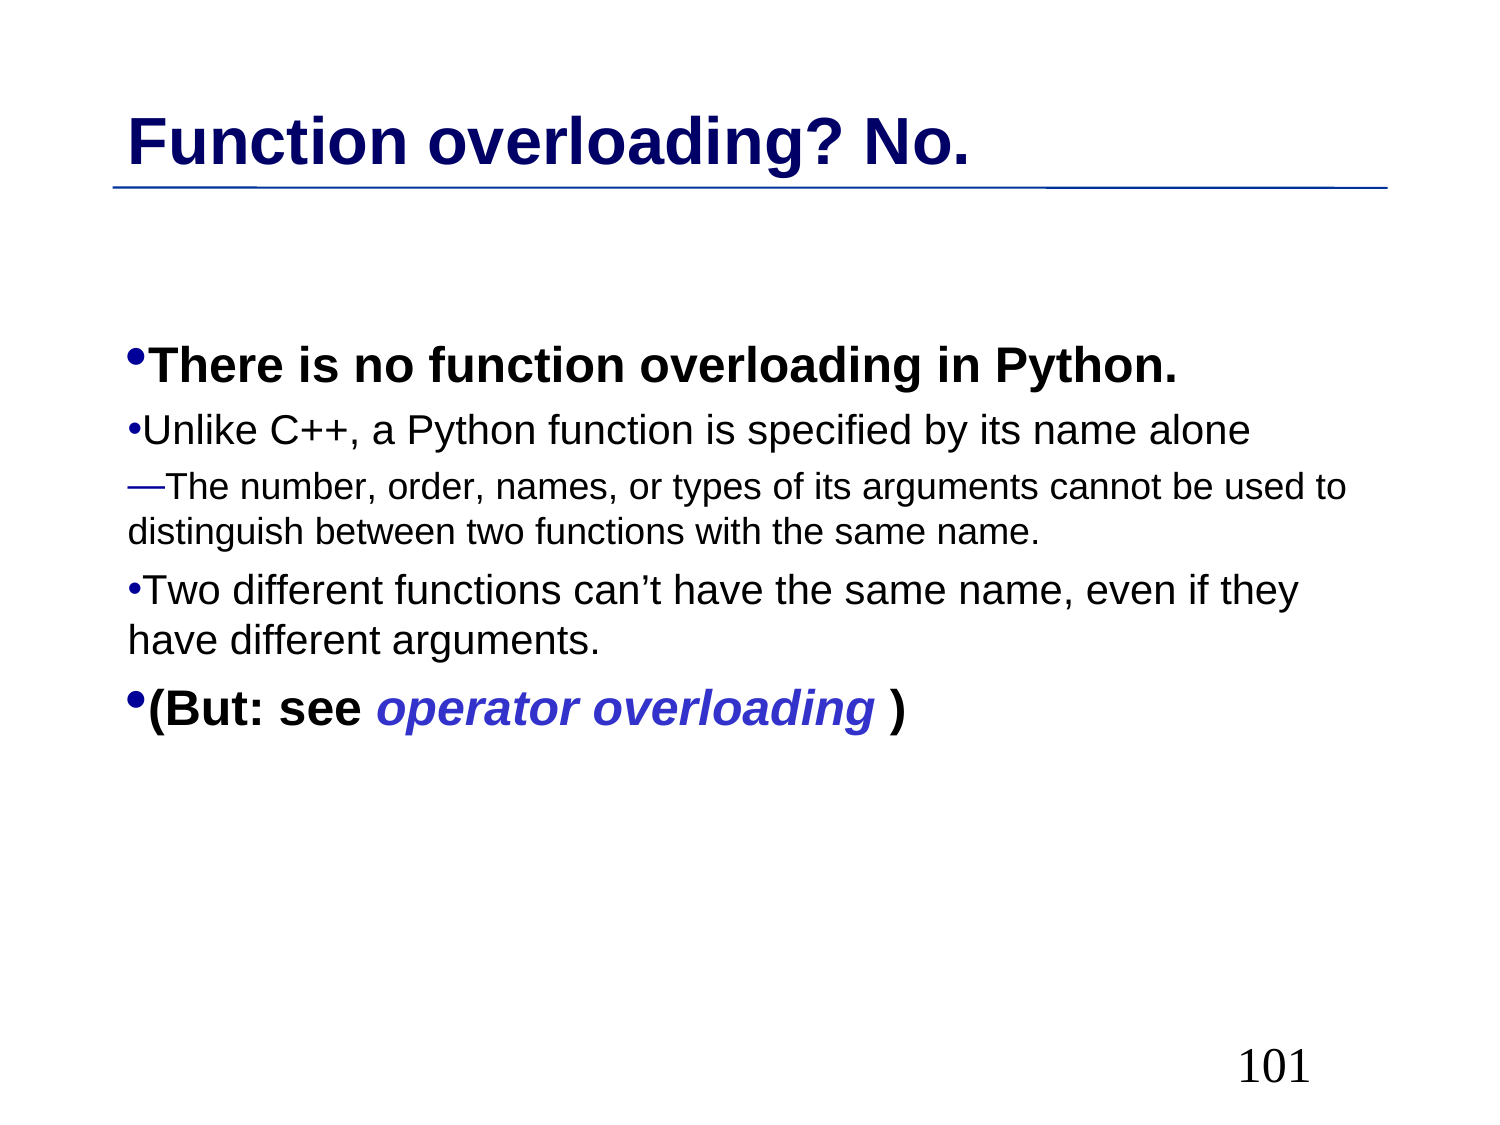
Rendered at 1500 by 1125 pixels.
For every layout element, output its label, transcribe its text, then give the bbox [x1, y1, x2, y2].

title Function overloading? No. [112, 89, 1388, 185]
list There is no function overloading in Python. Unlike C++, a Python function is specified by its name alone The number, order, names, or types of its arguments cannot be used to distinguish between two functions with the same name. Two different functions can’t have the same name, even if they have different arguments. (But: see operator overloading ) [112, 324, 1388, 791]
text_box [1074, 994, 1387, 1125]
